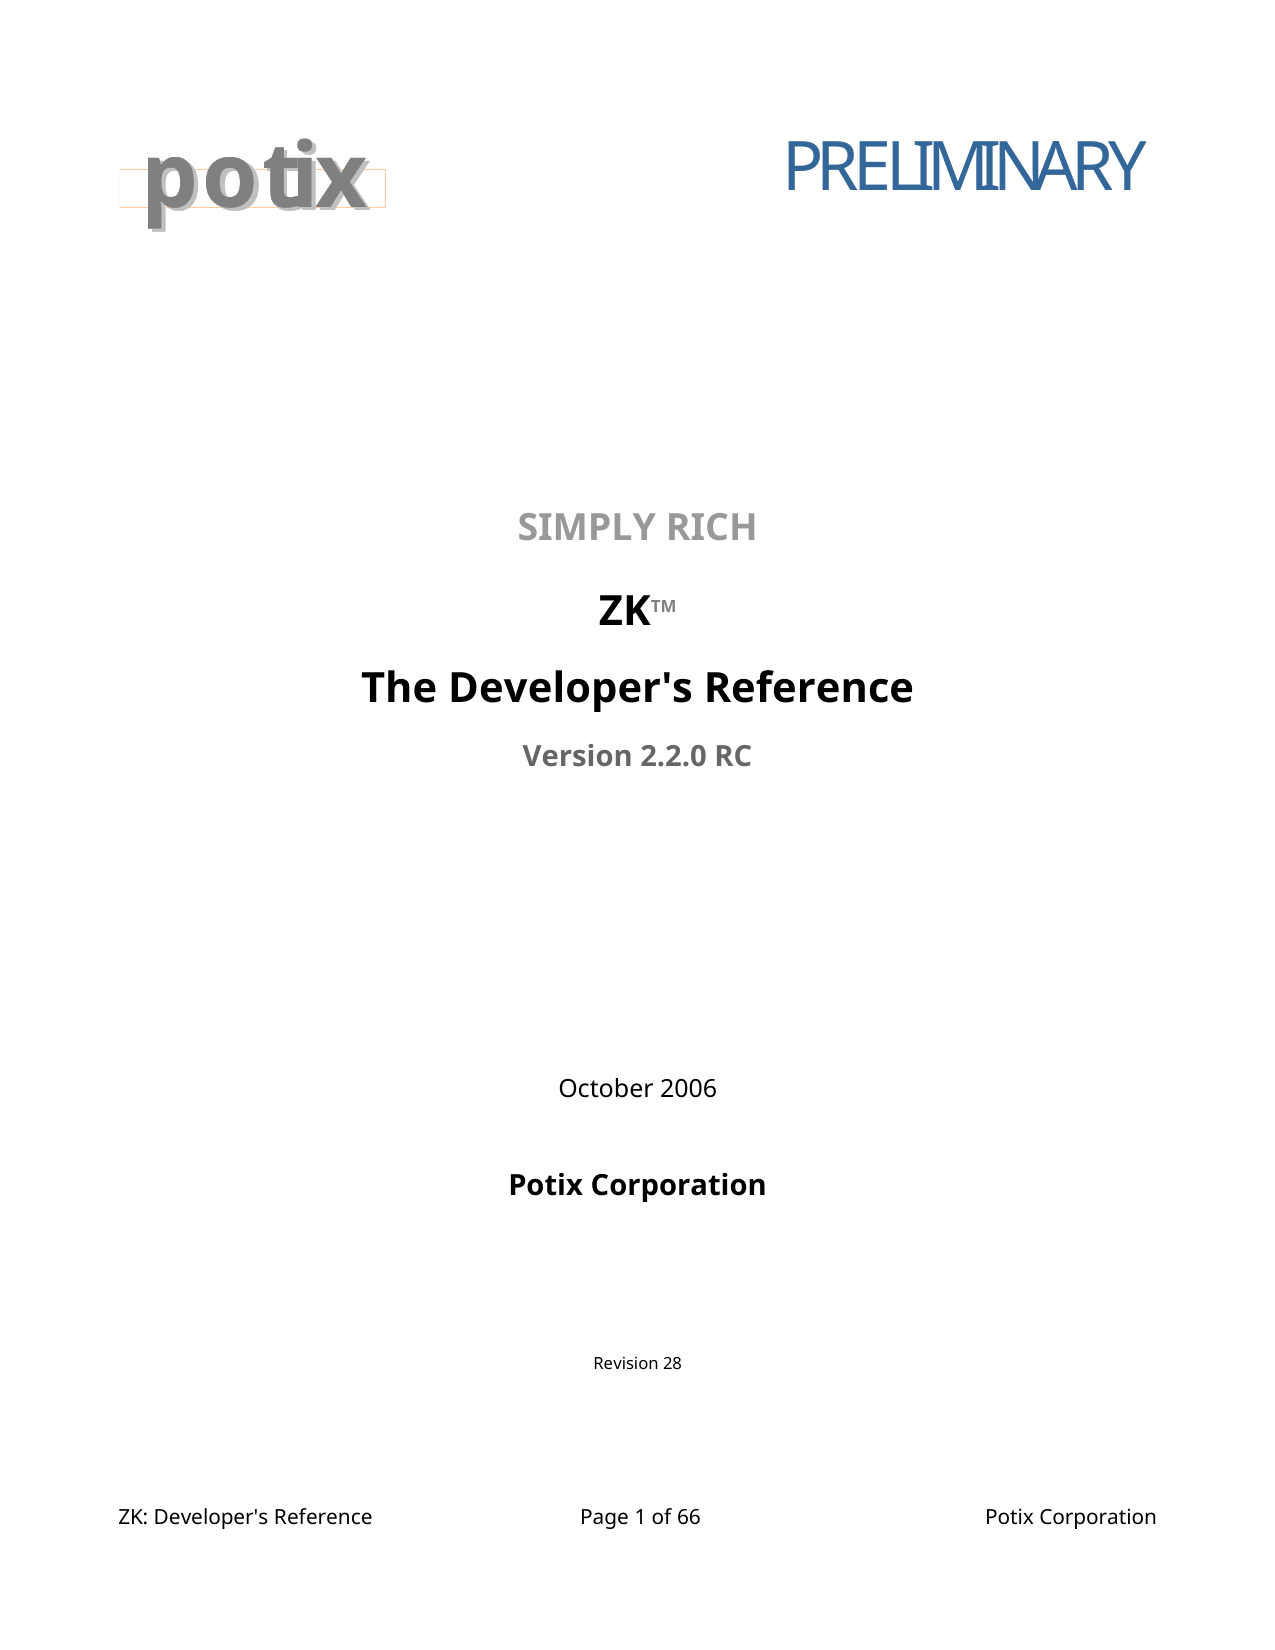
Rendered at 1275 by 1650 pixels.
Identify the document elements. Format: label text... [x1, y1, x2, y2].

text SIMPLY RICH [118, 500, 1157, 551]
text Potix Corporation [118, 1164, 1157, 1203]
text Revision 28 [118, 1351, 1157, 1374]
text ZKTM [118, 580, 1157, 637]
text The Developer's Reference [118, 658, 1157, 715]
text October 2006 [118, 1071, 1157, 1105]
text Version 2.2.0 RC [118, 736, 1157, 775]
